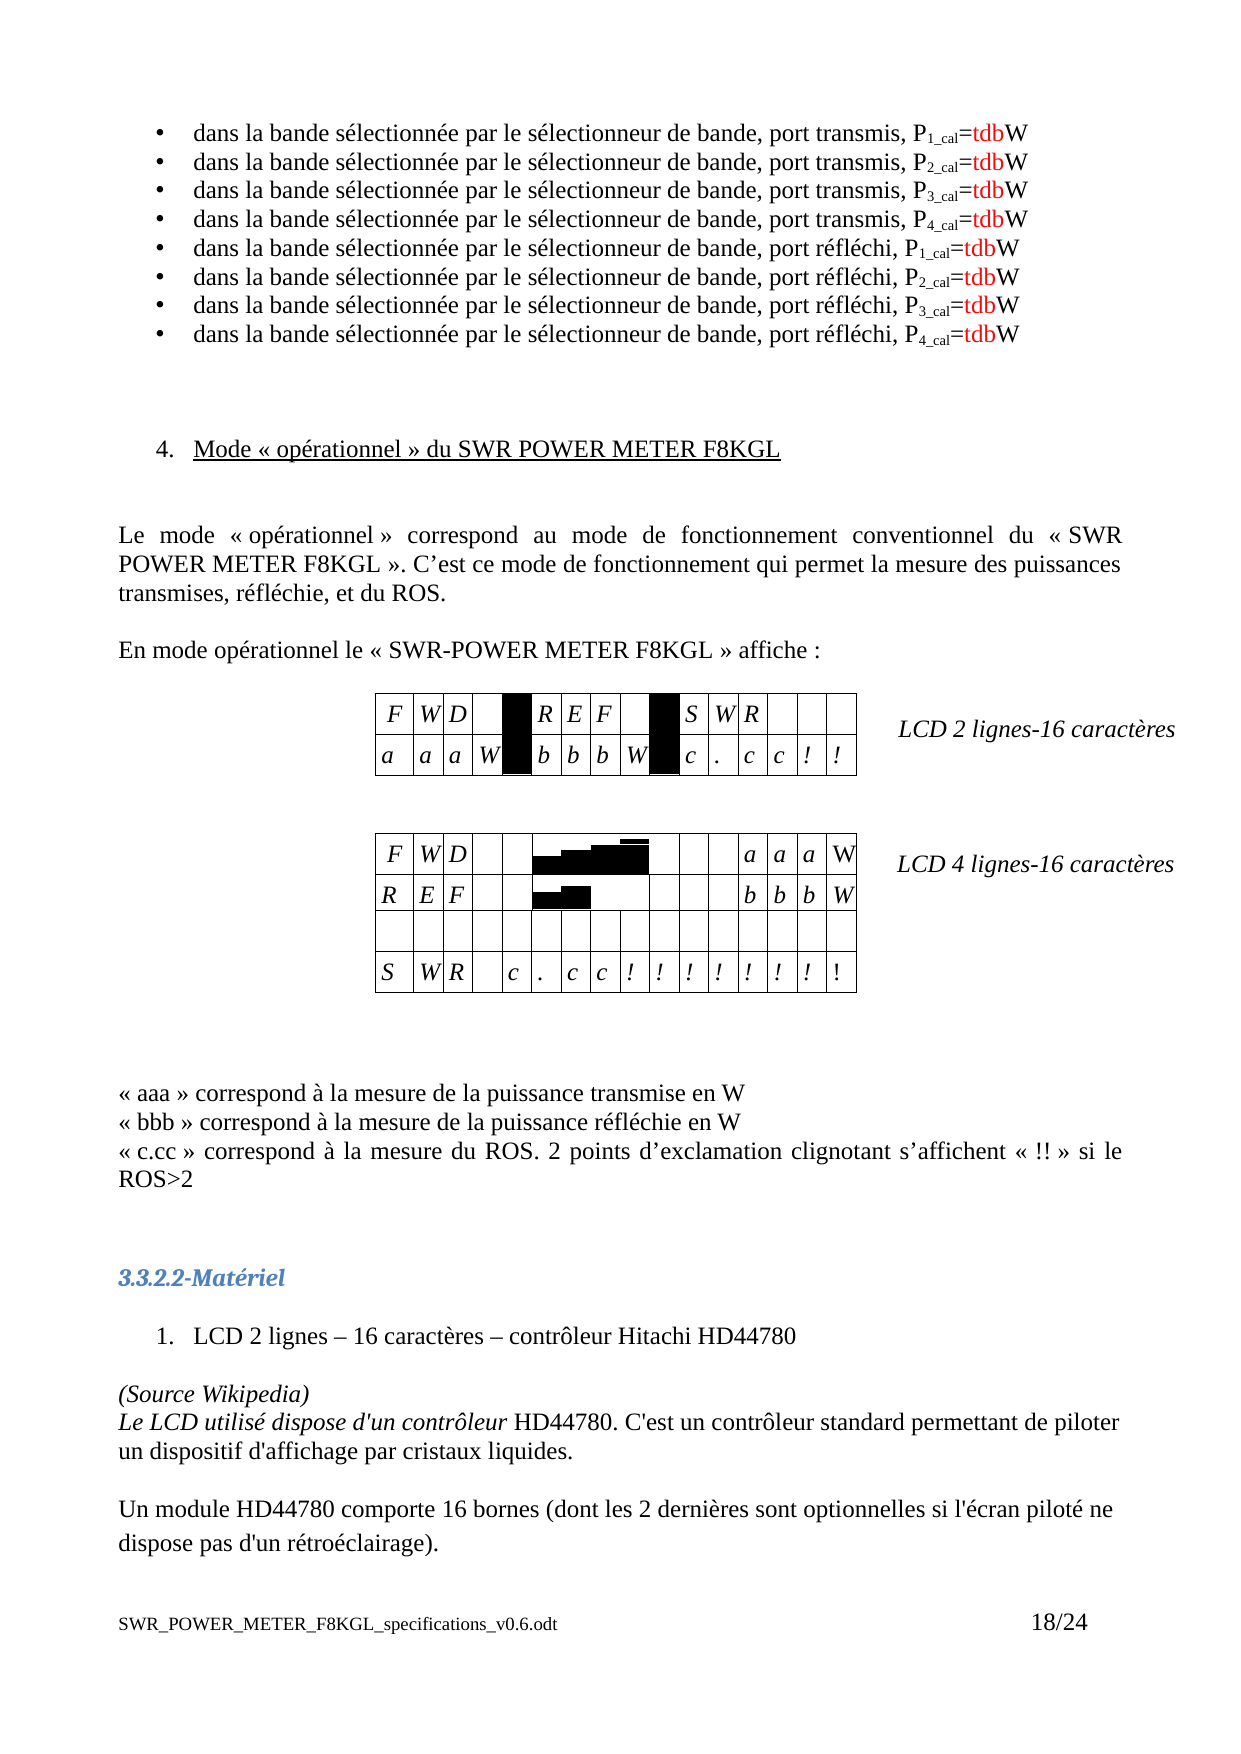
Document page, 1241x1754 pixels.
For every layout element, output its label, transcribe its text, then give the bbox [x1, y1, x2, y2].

table_header [503, 694, 531, 734]
table_header [650, 694, 679, 734]
text Le LCD utilisé dispose d'un contrôleur HD44780. C'est un contrôleur standard permettant de piloter un dispositif d'affichage par cristaux liquides. [118, 1407, 1122, 1465]
text « c.cc » correspond à la mesure du ROS. 2 points d’exclamation clignotant s’affichent « !! » si le ROS>2 [118, 1136, 1122, 1193]
table_header [798, 694, 826, 734]
table_cell S [376, 952, 413, 991]
table_header [473, 911, 502, 951]
table_cell ! [827, 952, 856, 991]
table_header W [827, 834, 856, 874]
table_header [768, 911, 797, 951]
list Mode « opérationnel » du SWR POWER METER F8KGL [156, 434, 1122, 463]
table_cell [620, 839, 649, 844]
table_header [650, 911, 679, 951]
table_cell [533, 850, 561, 856]
table_header [621, 694, 649, 734]
table_cell c [739, 735, 767, 774]
table_header a [798, 834, 826, 874]
table_header [680, 911, 708, 951]
table_header [503, 834, 532, 874]
table_cell ! [680, 952, 708, 991]
table_cell [650, 845, 679, 850]
table_cell [620, 875, 649, 880]
table_header [532, 911, 561, 951]
list dans la bande sélectionnée par le sélectionneur de bande, port réfléchi, P1_cal=tdbW [156, 233, 1122, 262]
table_header [709, 911, 738, 951]
table_header [444, 911, 472, 951]
table_header F [376, 834, 413, 874]
text (Source Wikipedia) [118, 1379, 1122, 1407]
table_cell [533, 856, 561, 874]
text « aaa » correspond à la mesure de la puissance transmise en W [118, 1078, 1122, 1107]
table_cell [533, 892, 561, 909]
table_cell [473, 952, 502, 991]
table_cell a [376, 735, 413, 774]
table_header D [444, 694, 472, 734]
table_header [650, 834, 679, 838]
list dans la bande sélectionnée par le sélectionneur de bande, port réfléchi, P3_cal=tdbW [156, 291, 1122, 319]
table_cell [620, 892, 649, 909]
table_header D [444, 834, 472, 874]
table_cell [620, 845, 649, 850]
subtitle 3.3.2.2-Matériel [118, 1264, 1122, 1292]
table_cell [620, 850, 649, 856]
table_cell ! [621, 952, 649, 991]
table_cell [650, 839, 679, 844]
text Le mode « opérationnel » correspond au mode de fonctionnement conventionnel du « SWR POWER METER F8KGL ». C’est ce mode de fonctionnement qui permet la mesure des puissances transmises, réfléchie, et du ROS. [118, 521, 1122, 607]
table_cell [680, 875, 708, 909]
table_cell E [414, 875, 443, 909]
table_cell [473, 875, 502, 909]
table_header [561, 834, 591, 838]
table_header [562, 911, 590, 951]
table_cell [533, 839, 561, 844]
table_header [533, 834, 561, 838]
table_cell [561, 880, 591, 886]
table_cell [561, 886, 591, 892]
table_header R [532, 694, 561, 734]
table_cell b [562, 735, 590, 774]
table_cell F [444, 875, 472, 909]
table_cell [650, 856, 679, 874]
table_cell [620, 856, 649, 874]
table_cell ! [827, 735, 856, 774]
table_cell [709, 875, 738, 909]
table_header [827, 694, 856, 734]
table_header [473, 834, 502, 874]
table_cell W [827, 875, 856, 909]
table_cell c [503, 952, 531, 991]
table_cell [561, 839, 591, 844]
table_header [376, 911, 413, 951]
table_header W [709, 694, 738, 734]
table_cell a [414, 735, 443, 774]
table_header [680, 834, 708, 874]
table_header F [591, 694, 620, 734]
table_cell [503, 735, 531, 774]
list dans la bande sélectionnée par le sélectionneur de bande, port transmis, P3_cal=tdbW [156, 176, 1122, 204]
table_header [768, 694, 797, 734]
table_cell [591, 845, 620, 850]
table_cell [591, 875, 620, 880]
table_cell [591, 850, 620, 856]
table_cell . [709, 735, 738, 774]
list dans la bande sélectionnée par le sélectionneur de bande, port transmis, P1_cal=tdbW [156, 118, 1122, 147]
table_cell [561, 850, 591, 856]
table_header R [739, 694, 767, 734]
table_cell . [532, 952, 561, 991]
text « bbb » correspond à la mesure de la puissance réfléchie en W [118, 1107, 1122, 1136]
table_cell b [768, 875, 797, 909]
table_cell [503, 875, 532, 909]
table_cell R [444, 952, 472, 991]
table_cell [620, 880, 649, 886]
list dans la bande sélectionnée par le sélectionneur de bande, port transmis, P4_cal=tdbW [156, 204, 1122, 233]
table_cell [591, 892, 620, 909]
table_cell c [591, 952, 620, 991]
table_cell ! [709, 952, 738, 991]
table_cell [620, 886, 649, 892]
table_cell a [444, 735, 472, 774]
table_header [798, 911, 826, 951]
table_cell ! [768, 952, 797, 991]
table_cell c [768, 735, 797, 774]
table_header [709, 834, 738, 874]
list dans la bande sélectionnée par le sélectionneur de bande, port transmis, P2_cal=tdbW [156, 147, 1122, 176]
table_cell ! [798, 735, 826, 774]
table_cell [650, 875, 679, 909]
table_header W [414, 694, 443, 734]
table_header [827, 911, 856, 951]
table_cell c [562, 952, 590, 991]
list dans la bande sélectionnée par le sélectionneur de bande, port réfléchi, P2_cal=tdbW [156, 262, 1122, 291]
table_cell [533, 880, 561, 886]
table_cell [561, 856, 591, 874]
table_cell [561, 845, 591, 850]
table_cell W [621, 735, 649, 774]
table_cell [591, 839, 620, 844]
table_cell R [376, 875, 413, 909]
table_cell [533, 886, 561, 892]
table_header F [376, 694, 413, 734]
table_cell W [473, 735, 502, 774]
list LCD 2 lignes – 16 caractères – contrôleur Hitachi HD44780 [156, 1321, 1122, 1350]
table_cell [591, 880, 620, 886]
list dans la bande sélectionnée par le sélectionneur de bande, port réfléchi, P4_cal=tdbW [156, 319, 1122, 348]
table_cell [533, 875, 561, 880]
text En mode opérationnel le « SWR-POWER METER F8KGL » affiche : [118, 636, 1122, 664]
table_cell [650, 850, 679, 856]
table_header [620, 834, 649, 838]
text Un module HD44780 comporte 16 bornes (dont les 2 dernières sont optionnelles si l'écran piloté ne dispose pas d'un rétroéclairage). [118, 1494, 1122, 1557]
table_header W [414, 834, 443, 874]
table_header [591, 834, 620, 838]
table_cell ! [798, 952, 826, 991]
table_header [591, 911, 620, 951]
table_cell [591, 856, 620, 874]
table_cell ! [650, 952, 679, 991]
table_cell [650, 735, 679, 774]
table_header E [562, 694, 590, 734]
table_cell b [591, 735, 620, 774]
table_header [503, 911, 531, 951]
table_cell ! [739, 952, 767, 991]
table_cell b [532, 735, 561, 774]
table_cell b [739, 875, 767, 909]
table_header a [739, 834, 767, 874]
table_header S [680, 694, 708, 734]
table_cell [591, 886, 620, 892]
table_header [739, 911, 767, 951]
table_header [414, 911, 443, 951]
table_header a [768, 834, 797, 874]
table_cell [561, 892, 591, 909]
table_cell [533, 845, 561, 850]
table_cell [561, 875, 591, 880]
table_cell c [680, 735, 708, 774]
table_header [621, 911, 649, 951]
table_cell b [798, 875, 826, 909]
table_cell W [414, 952, 443, 991]
table_header [473, 694, 502, 734]
